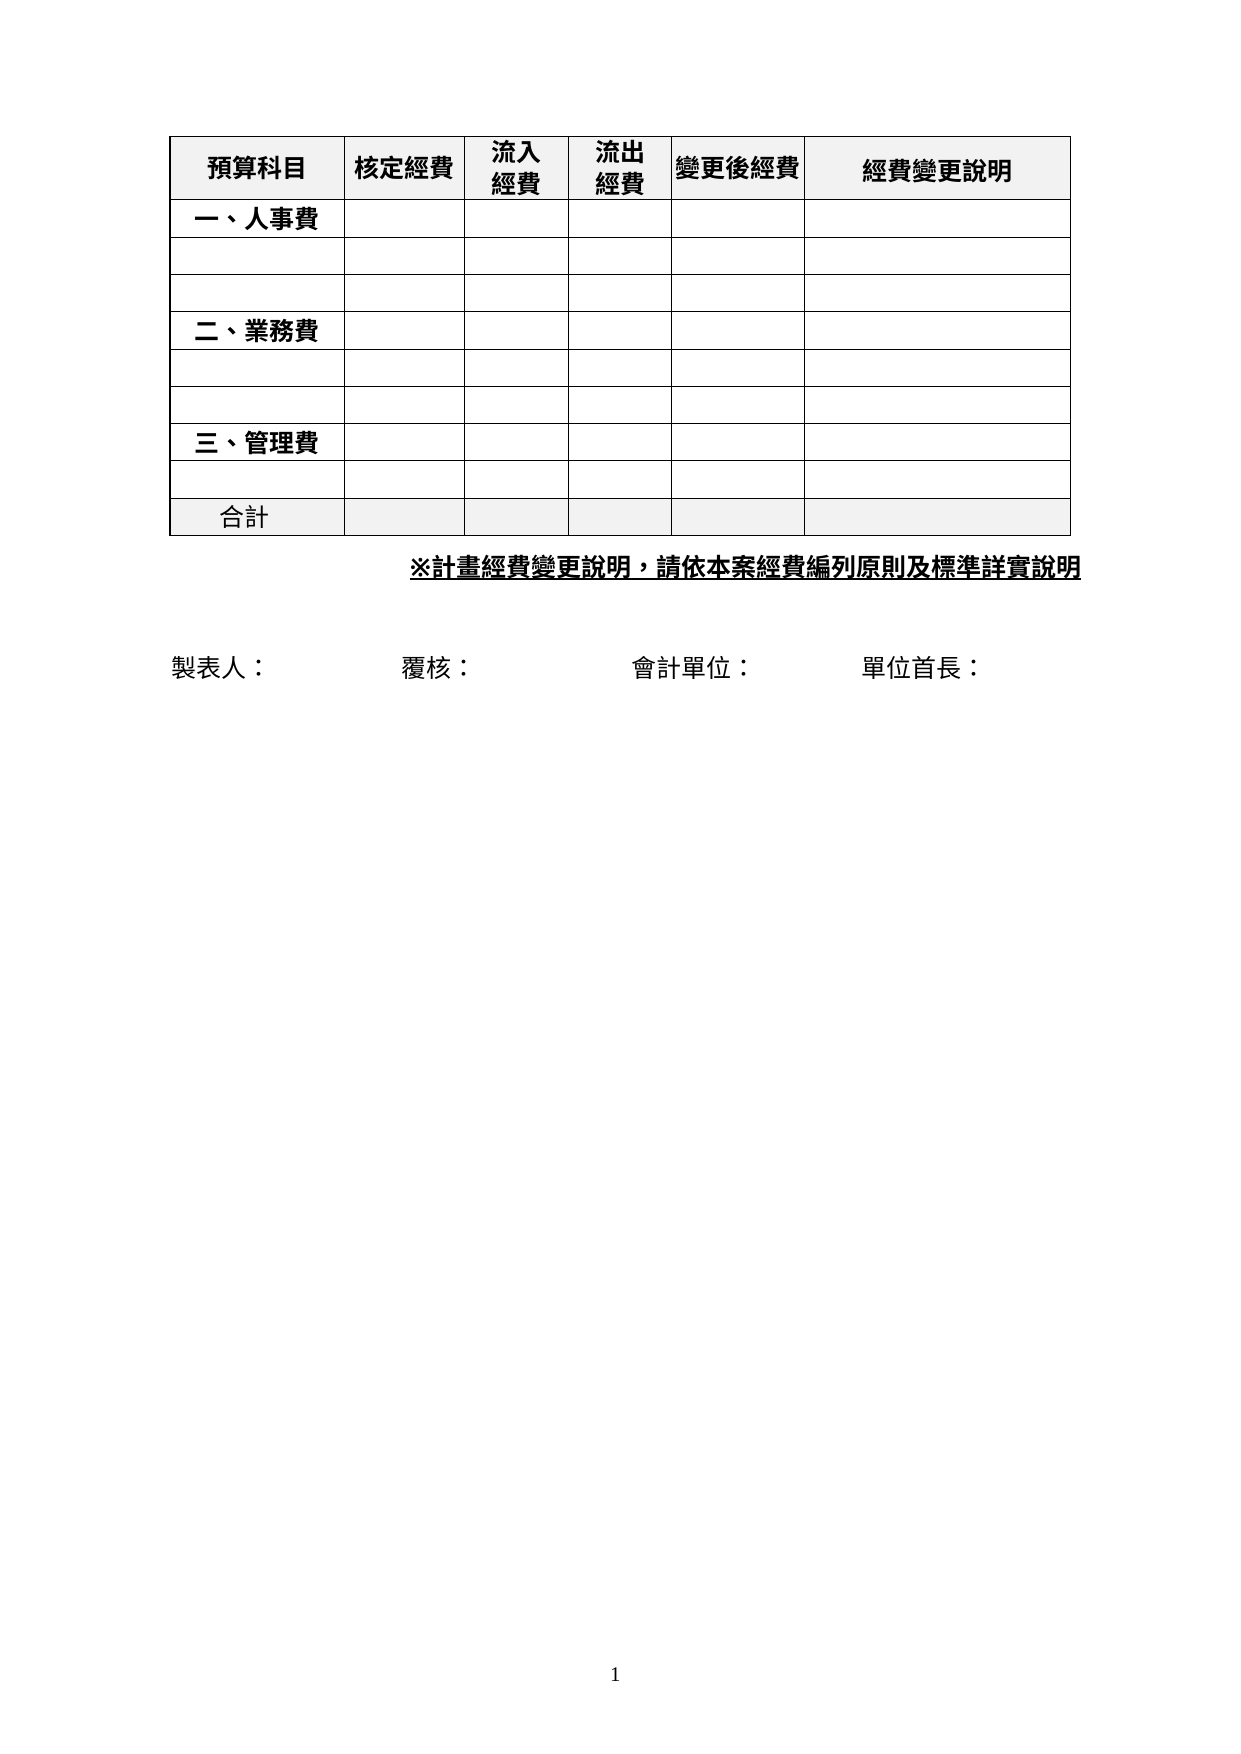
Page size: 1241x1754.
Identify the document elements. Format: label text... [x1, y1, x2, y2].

table_cell [465, 275, 568, 311]
table_cell [465, 499, 568, 535]
table_header 經費變更說明 [805, 137, 1070, 199]
table_cell [805, 275, 1070, 311]
table_cell [672, 424, 804, 460]
table_cell [805, 499, 1070, 535]
table_cell [465, 200, 568, 237]
table_cell [345, 461, 464, 498]
table_cell [171, 238, 344, 274]
table_cell [805, 200, 1070, 237]
table_header 單位首長： [850, 636, 1081, 688]
table_cell [672, 238, 804, 274]
table_cell [345, 499, 464, 535]
table_cell [672, 312, 804, 348]
table_cell [171, 275, 344, 311]
table_cell [345, 424, 464, 460]
table_cell 合計 [171, 499, 344, 535]
table_cell [345, 387, 464, 423]
table_cell [569, 350, 671, 386]
table_cell [465, 387, 568, 423]
table_cell [805, 424, 1070, 460]
table_cell [805, 461, 1070, 498]
table_cell [465, 238, 568, 274]
table_cell [569, 499, 671, 535]
table_cell [805, 312, 1070, 348]
table_cell [345, 312, 464, 348]
table_cell [672, 200, 804, 237]
table_header 覆核： [390, 636, 620, 688]
table_cell [569, 275, 671, 311]
table_cell [672, 499, 804, 535]
table_header 流出 經費 [569, 137, 671, 199]
table_cell [569, 461, 671, 498]
table_cell 一、人事費 [171, 200, 344, 237]
table_header 核定經費 [345, 137, 464, 199]
table_cell 三、管理費 [171, 424, 344, 460]
table_cell [569, 424, 671, 460]
table_cell [465, 424, 568, 460]
table_cell [171, 350, 344, 386]
table_cell [569, 387, 671, 423]
table_cell 二、業務費 [171, 312, 344, 348]
table_cell [171, 387, 344, 423]
table_cell [465, 350, 568, 386]
table_cell [805, 350, 1070, 386]
table_cell [345, 200, 464, 237]
table_cell [805, 387, 1070, 423]
table_cell [672, 350, 804, 386]
table_cell [345, 275, 464, 311]
text ※計畫經費變更說明，請依本案經費編列原則及標準詳實說明 [222, 536, 1081, 586]
table_cell [569, 238, 671, 274]
table_cell [345, 238, 464, 274]
table_cell [465, 312, 568, 348]
table_header 預算科目 [171, 137, 344, 199]
table_cell [569, 312, 671, 348]
table_cell [569, 200, 671, 237]
table_cell [465, 461, 568, 498]
table_cell [672, 275, 804, 311]
table_header 製表人： [160, 636, 390, 688]
table_header 會計單位： [620, 636, 850, 688]
table_cell [805, 238, 1070, 274]
table_header 流入 經費 [465, 137, 568, 199]
table_cell [672, 387, 804, 423]
table_cell [345, 350, 464, 386]
table_cell [672, 461, 804, 498]
table_header 變更後經費 [672, 137, 804, 199]
table_cell [171, 461, 344, 498]
